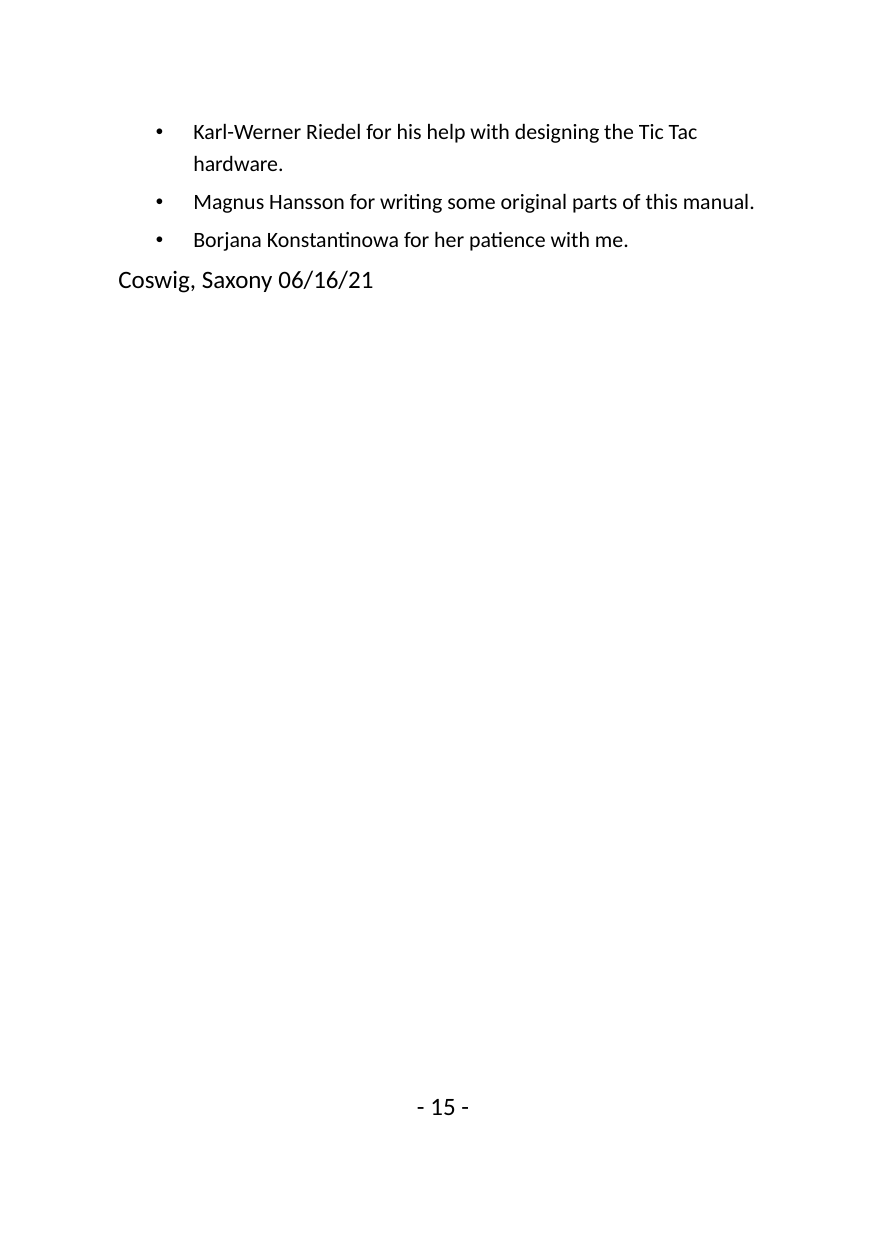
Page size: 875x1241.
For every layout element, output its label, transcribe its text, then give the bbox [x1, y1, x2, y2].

text Coswig, Saxony 06/16/21 [118, 264, 756, 294]
list Karl-Werner Riedel for his help with designing the Tic Tac hardware. [156, 118, 756, 177]
list Magnus Hansson for writing some original parts of this manual. [156, 188, 756, 215]
list Borjana Konstantinowa for her patience with me. [156, 226, 756, 253]
